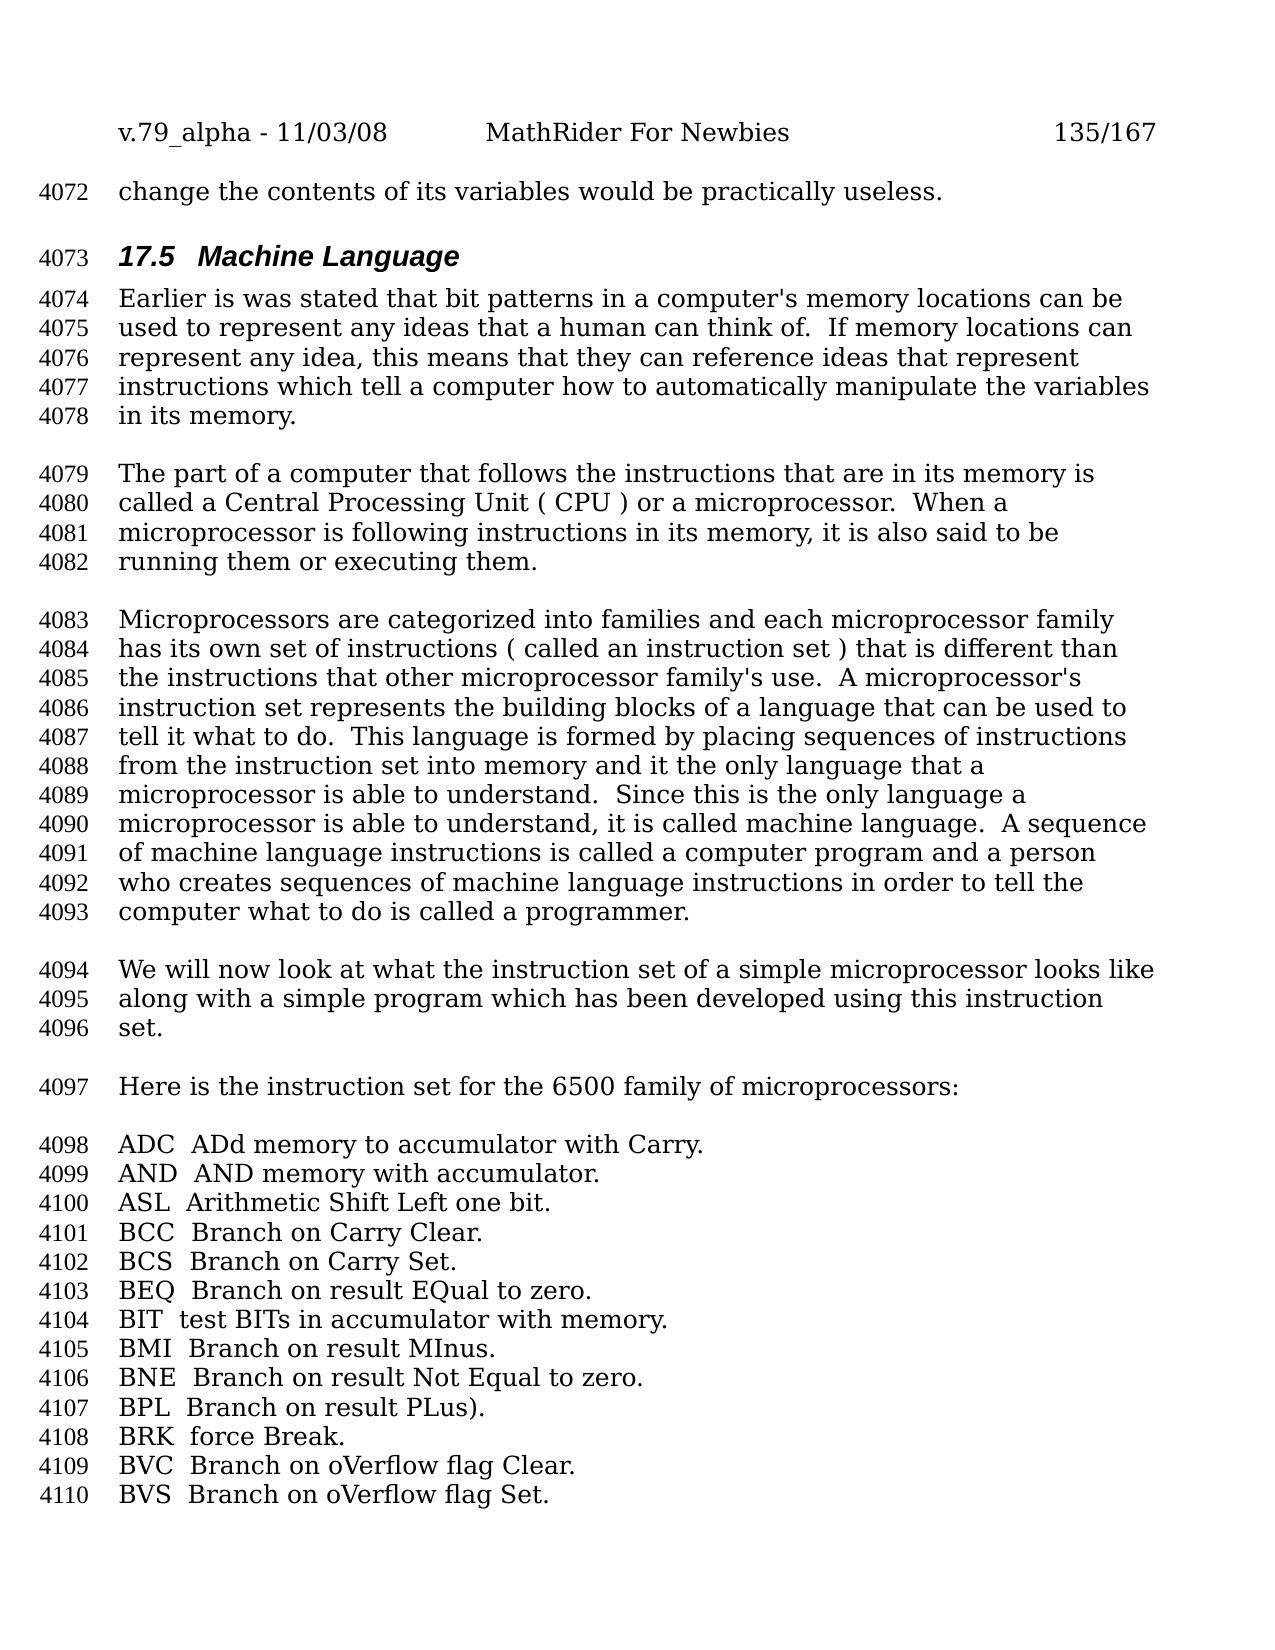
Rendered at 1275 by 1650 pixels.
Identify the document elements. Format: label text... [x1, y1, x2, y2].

text BCC Branch on Carry Clear. [118, 1218, 1157, 1247]
text BMI Branch on result MInus. [118, 1334, 1157, 1364]
text Earlier is was stated that bit patterns in a computer's memory locations can be used to represent any ideas that a human can think of. If memory locations can represent any idea, this means that they can reference ideas that represent instructions which tell a computer how to automatically manipulate the variables in its memory. [118, 284, 1157, 430]
text The part of a computer that follows the instructions that are in its memory is called a Central Processing Unit ( CPU ) or a microprocessor. When a microprocessor is following instructions in its memory, it is also said to be running them or executing them. [118, 459, 1157, 576]
text BRK force Break. [118, 1422, 1157, 1451]
text AND AND memory with accumulator. [118, 1159, 1157, 1189]
subtitle Machine Language [118, 239, 1157, 272]
text change the contents of its variables would be practically useless. [118, 177, 1157, 206]
text BVS Branch on oVerflow flag Set. [118, 1480, 1157, 1509]
text BVC Branch on oVerflow flag Clear. [118, 1451, 1157, 1480]
text Here is the instruction set for the 6500 family of microprocessors: [118, 1072, 1157, 1101]
text BIT test BITs in accumulator with memory. [118, 1305, 1157, 1334]
text BCS Branch on Carry Set. [118, 1247, 1157, 1276]
text We will now look at what the instruction set of a simple microprocessor looks like along with a simple program which has been developed using this instruction set. [118, 955, 1157, 1043]
text ADC ADd memory to accumulator with Carry. [118, 1130, 1157, 1159]
text BNE Branch on result Not Equal to zero. [118, 1364, 1157, 1393]
text BEQ Branch on result EQual to zero. [118, 1276, 1157, 1305]
text BPL Branch on result PLus). [118, 1393, 1157, 1422]
text Microprocessors are categorized into families and each microprocessor family has its own set of instructions ( called an instruction set ) that is different than the instructions that other microprocessor family's use. A microprocessor's instruction set represents the building blocks of a language that can be used to tell it what to do. This language is formed by placing sequences of instructions from the instruction set into memory and it the only language that a microprocessor is able to understand. Since this is the only language a microprocessor is able to understand, it is called machine language. A sequence of machine language instructions is called a computer program and a person who creates sequences of machine language instructions in order to tell the computer what to do is called a programmer. [118, 605, 1157, 926]
text ASL Arithmetic Shift Left one bit. [118, 1189, 1157, 1218]
